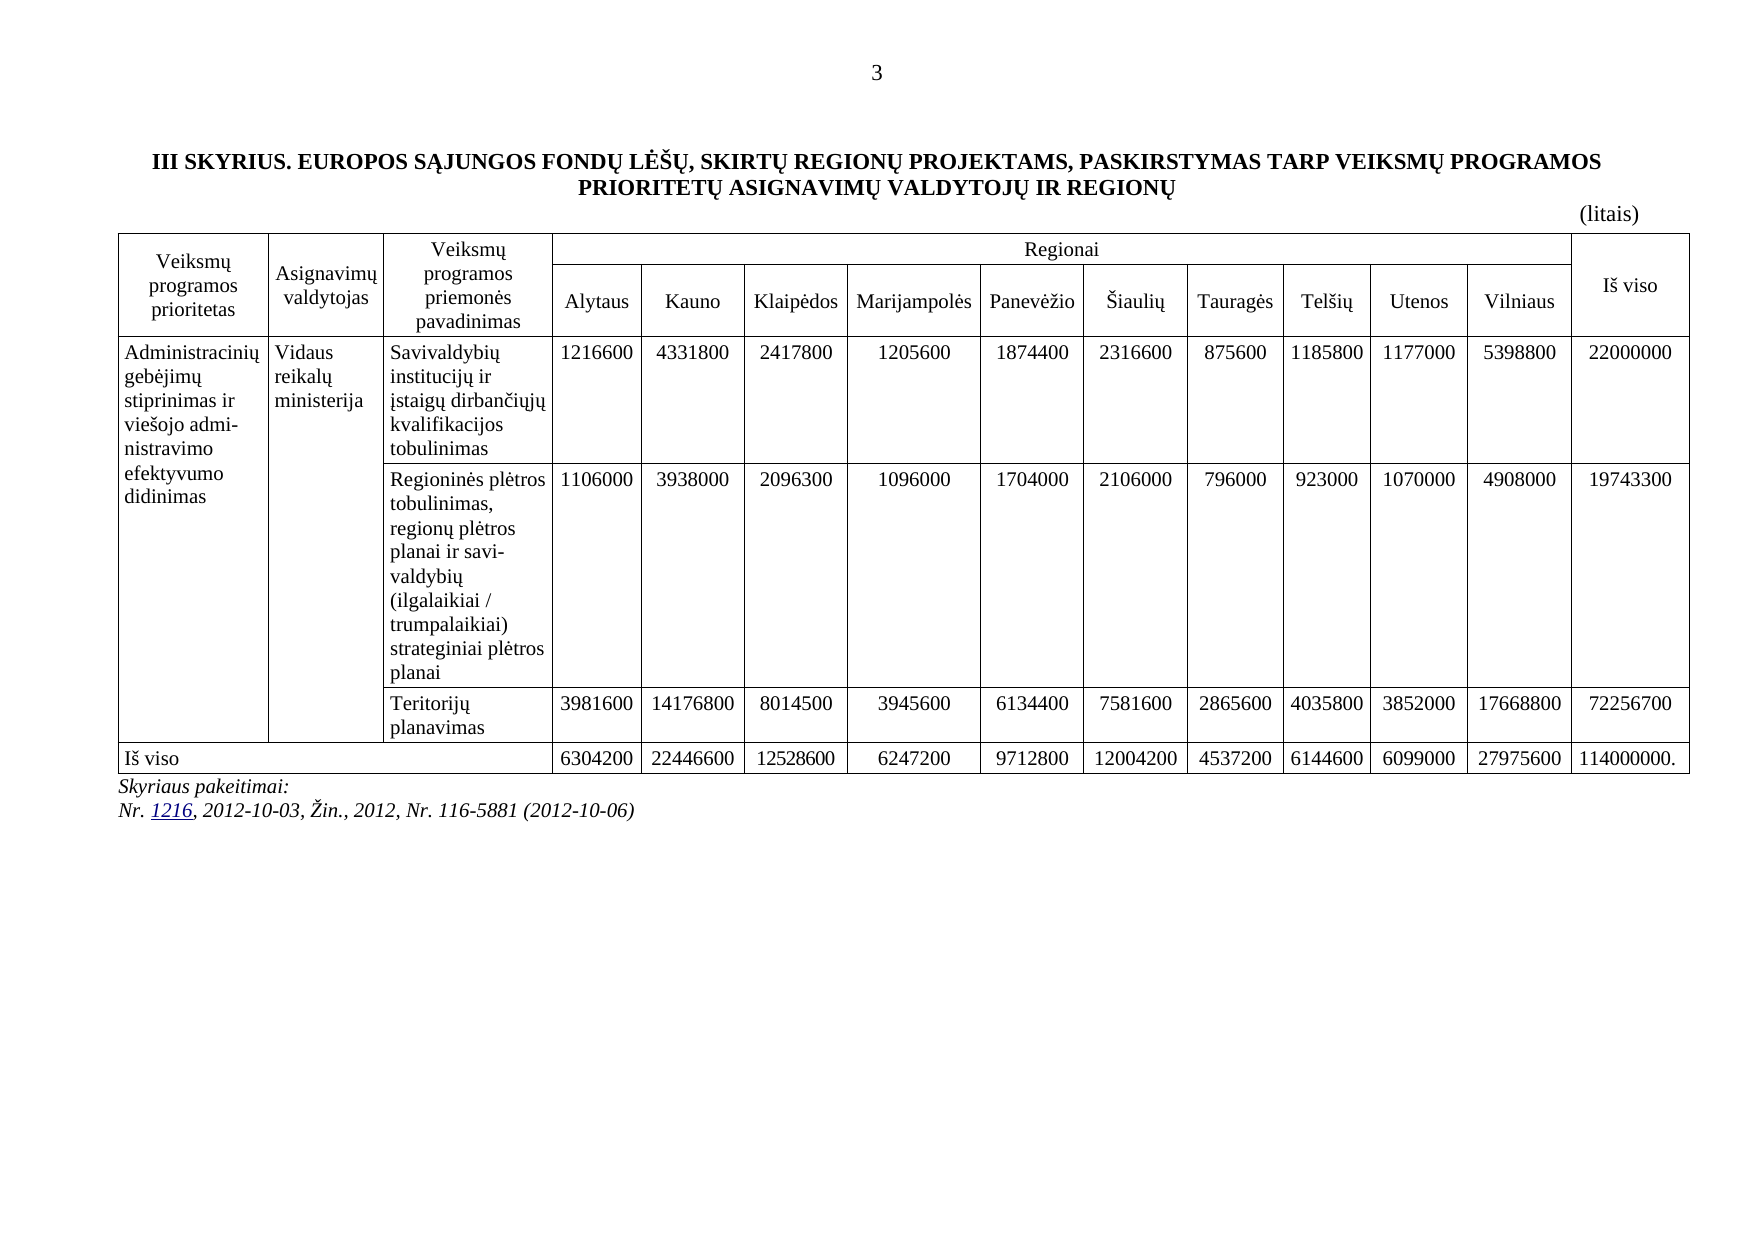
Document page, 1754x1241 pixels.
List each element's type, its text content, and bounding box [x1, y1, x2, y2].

table_cell 12528600 [745, 743, 847, 773]
table_cell 4908000 [1468, 464, 1571, 687]
table_cell 1096000 [848, 464, 980, 687]
table_cell 1704000 [981, 464, 1083, 687]
table_cell 1177000 [1371, 337, 1467, 463]
table_cell Panevėžio [981, 265, 1083, 336]
table_cell 72256700 [1572, 688, 1689, 742]
table_cell 5398800 [1468, 337, 1571, 463]
table_cell Savivaldybių institucijų ir įstaigų dirbančiųjų kvalifikacijos tobulinimas [384, 337, 552, 463]
table_cell 1106000 [553, 464, 641, 687]
table_cell 2096300 [745, 464, 847, 687]
table_cell Vidaus reikalų ministerija [269, 337, 383, 742]
table_cell 1070000 [1371, 464, 1467, 687]
text (litais) [118, 200, 1639, 227]
table_cell 8014500 [745, 688, 847, 742]
table_cell Iš viso [119, 743, 552, 773]
table_cell Šiaulių [1084, 265, 1187, 336]
table_cell 2865600 [1188, 688, 1283, 742]
table_cell Marijampolės [848, 265, 980, 336]
table_cell 12004200 [1084, 743, 1187, 773]
table_cell 2417800 [745, 337, 847, 463]
text Skyriaus pakeitimai: [118, 774, 1636, 798]
table_cell 6099000 [1371, 743, 1467, 773]
table_cell 923000 [1284, 464, 1370, 687]
table_cell 4331800 [642, 337, 744, 463]
subtitle III SKYRIUS. Europos Sąjungos fondų lėšų, skirtų regionų projektams, paskirstymas tarp veiksmų programos prioritetų asignavimų valdytojų ir regionų [118, 148, 1636, 200]
table_cell 3981600 [553, 688, 641, 742]
table_cell 1874400 [981, 337, 1083, 463]
table_cell Administracinių gebėjimų stiprinimas ir viešojo admi­nistravimo efektyvumo didinimas [119, 337, 268, 742]
table_cell 4035800 [1284, 688, 1370, 742]
table_cell 2316600 [1084, 337, 1187, 463]
table_header Regionai [553, 234, 1571, 264]
table_cell 3938000 [642, 464, 744, 687]
table_cell 4537200 [1188, 743, 1283, 773]
table_cell Tauragės [1188, 265, 1283, 336]
table_cell 1185800 [1284, 337, 1370, 463]
table_cell 14176800 [642, 688, 744, 742]
table_cell 1216600 [553, 337, 641, 463]
table_cell 2106000 [1084, 464, 1187, 687]
table_cell 22446600 [642, 743, 744, 773]
table_cell 114000000. [1572, 743, 1689, 773]
table_header Veiksmų programos prioritetas [119, 234, 268, 336]
table_cell Kauno [642, 265, 744, 336]
table_cell 22000000 [1572, 337, 1689, 463]
table_cell Vilniaus [1468, 265, 1571, 336]
table_cell 27975600 [1468, 743, 1571, 773]
table_cell 3852000 [1371, 688, 1467, 742]
table_cell Regioninės plėtros tobulinimas, regionų plėtros planai ir savi­valdybių (ilgalaikiai / trumpalaikiai) strategi­niai plėtros planai [384, 464, 552, 687]
table_cell 796000 [1188, 464, 1283, 687]
table_cell 1205600 [848, 337, 980, 463]
table_header Iš viso [1572, 234, 1689, 336]
table_cell 19743300 [1572, 464, 1689, 687]
table_cell 9712800 [981, 743, 1083, 773]
table_cell 875600 [1188, 337, 1283, 463]
table_cell Teritorijų planavimas [384, 688, 552, 742]
table_cell Telšių [1284, 265, 1370, 336]
table_header Asignavimų valdytojas [269, 234, 383, 336]
table_cell Alytaus [553, 265, 641, 336]
table_cell 6134400 [981, 688, 1083, 742]
table_cell 6247200 [848, 743, 980, 773]
table_cell 7581600 [1084, 688, 1187, 742]
table_cell 6304200 [553, 743, 641, 773]
table_cell Utenos [1371, 265, 1467, 336]
table_header Veiksmų programos priemonės pavadinimas [384, 234, 552, 336]
table_cell 6144600 [1284, 743, 1370, 773]
text Nr. 1216, 2012-10-03, Žin., 2012, Nr. 116-5881 (2012-10-06) [118, 798, 1636, 822]
table_cell 17668800 [1468, 688, 1571, 742]
table_cell Klaipėdos [745, 265, 847, 336]
table_cell 3945600 [848, 688, 980, 742]
